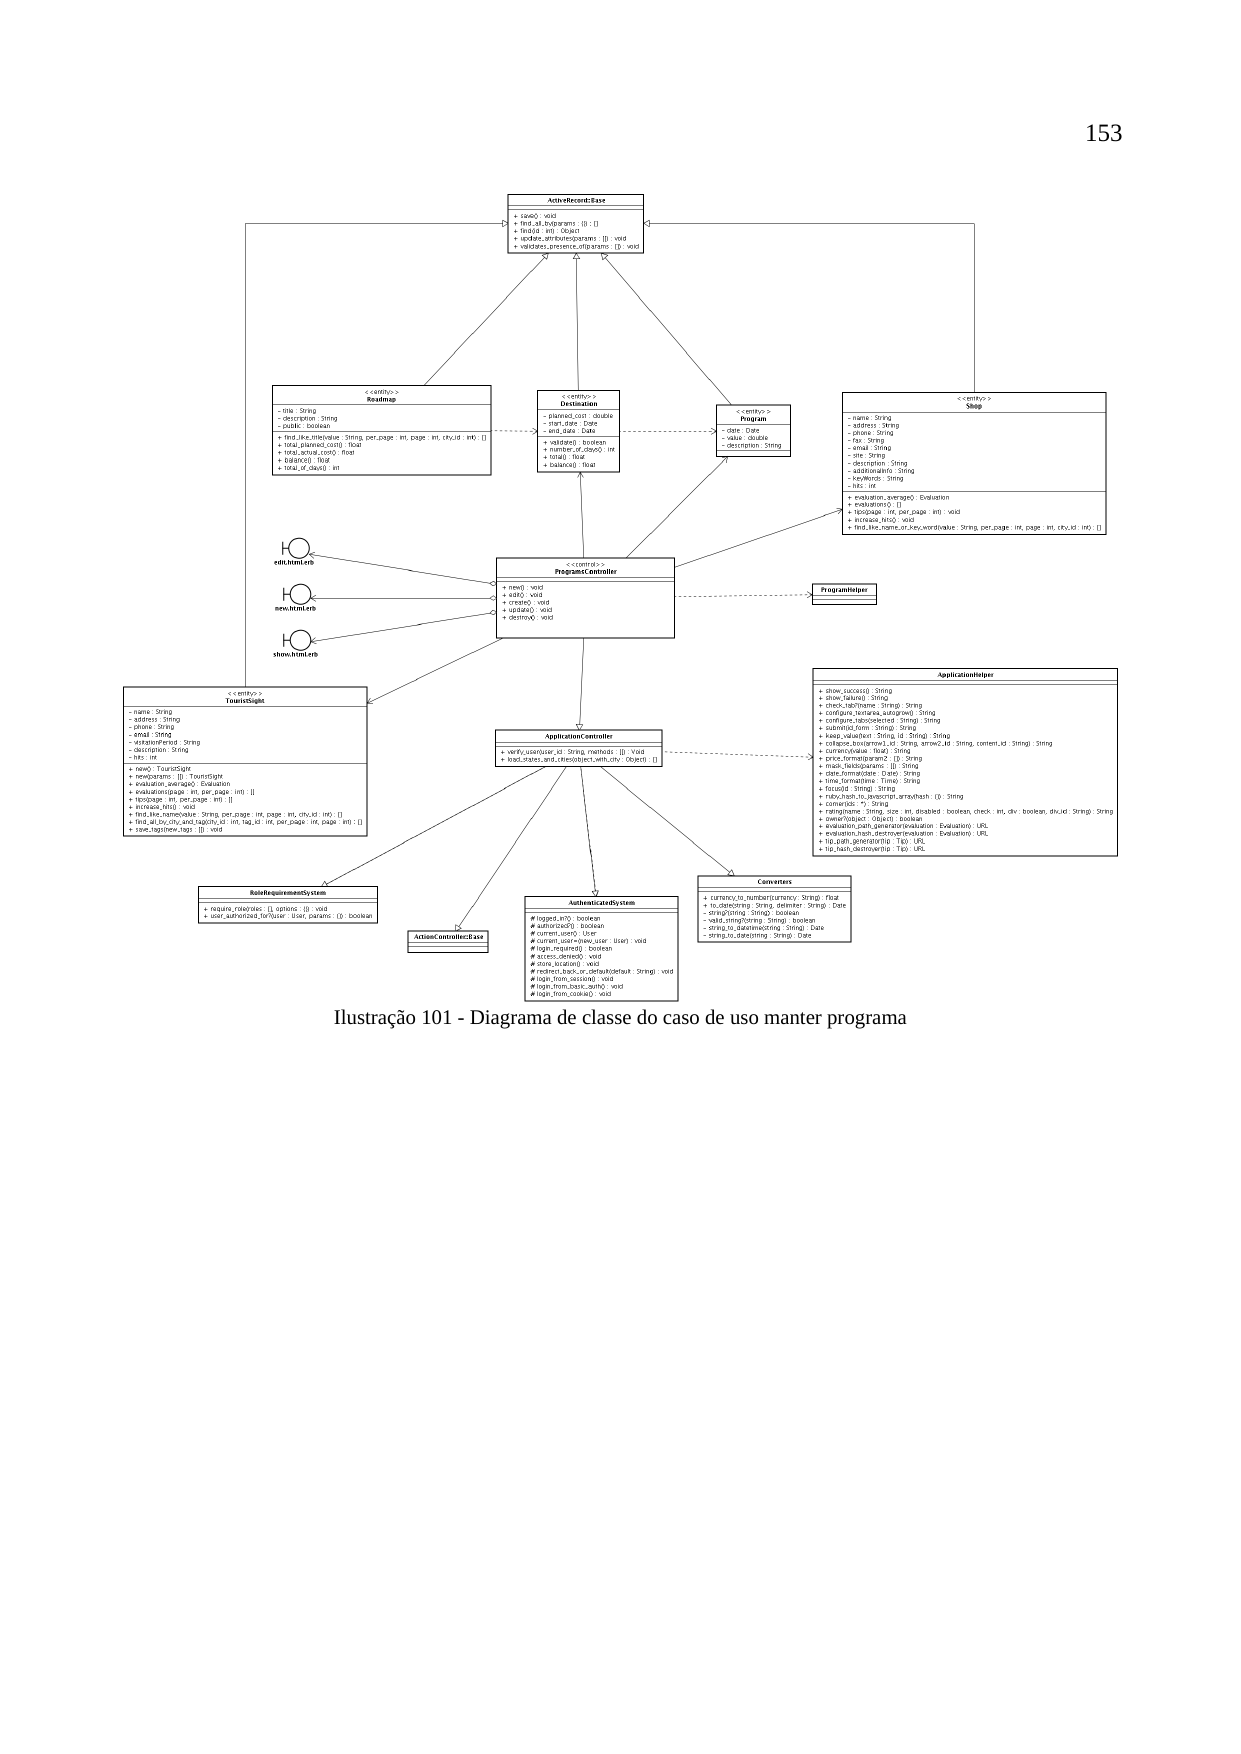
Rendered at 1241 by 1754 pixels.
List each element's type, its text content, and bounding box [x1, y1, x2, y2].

text Ilustração 101 - Diagrama de classe do caso de uso manter programa [118, 1006, 1122, 1029]
picture [118, 189, 1123, 1006]
